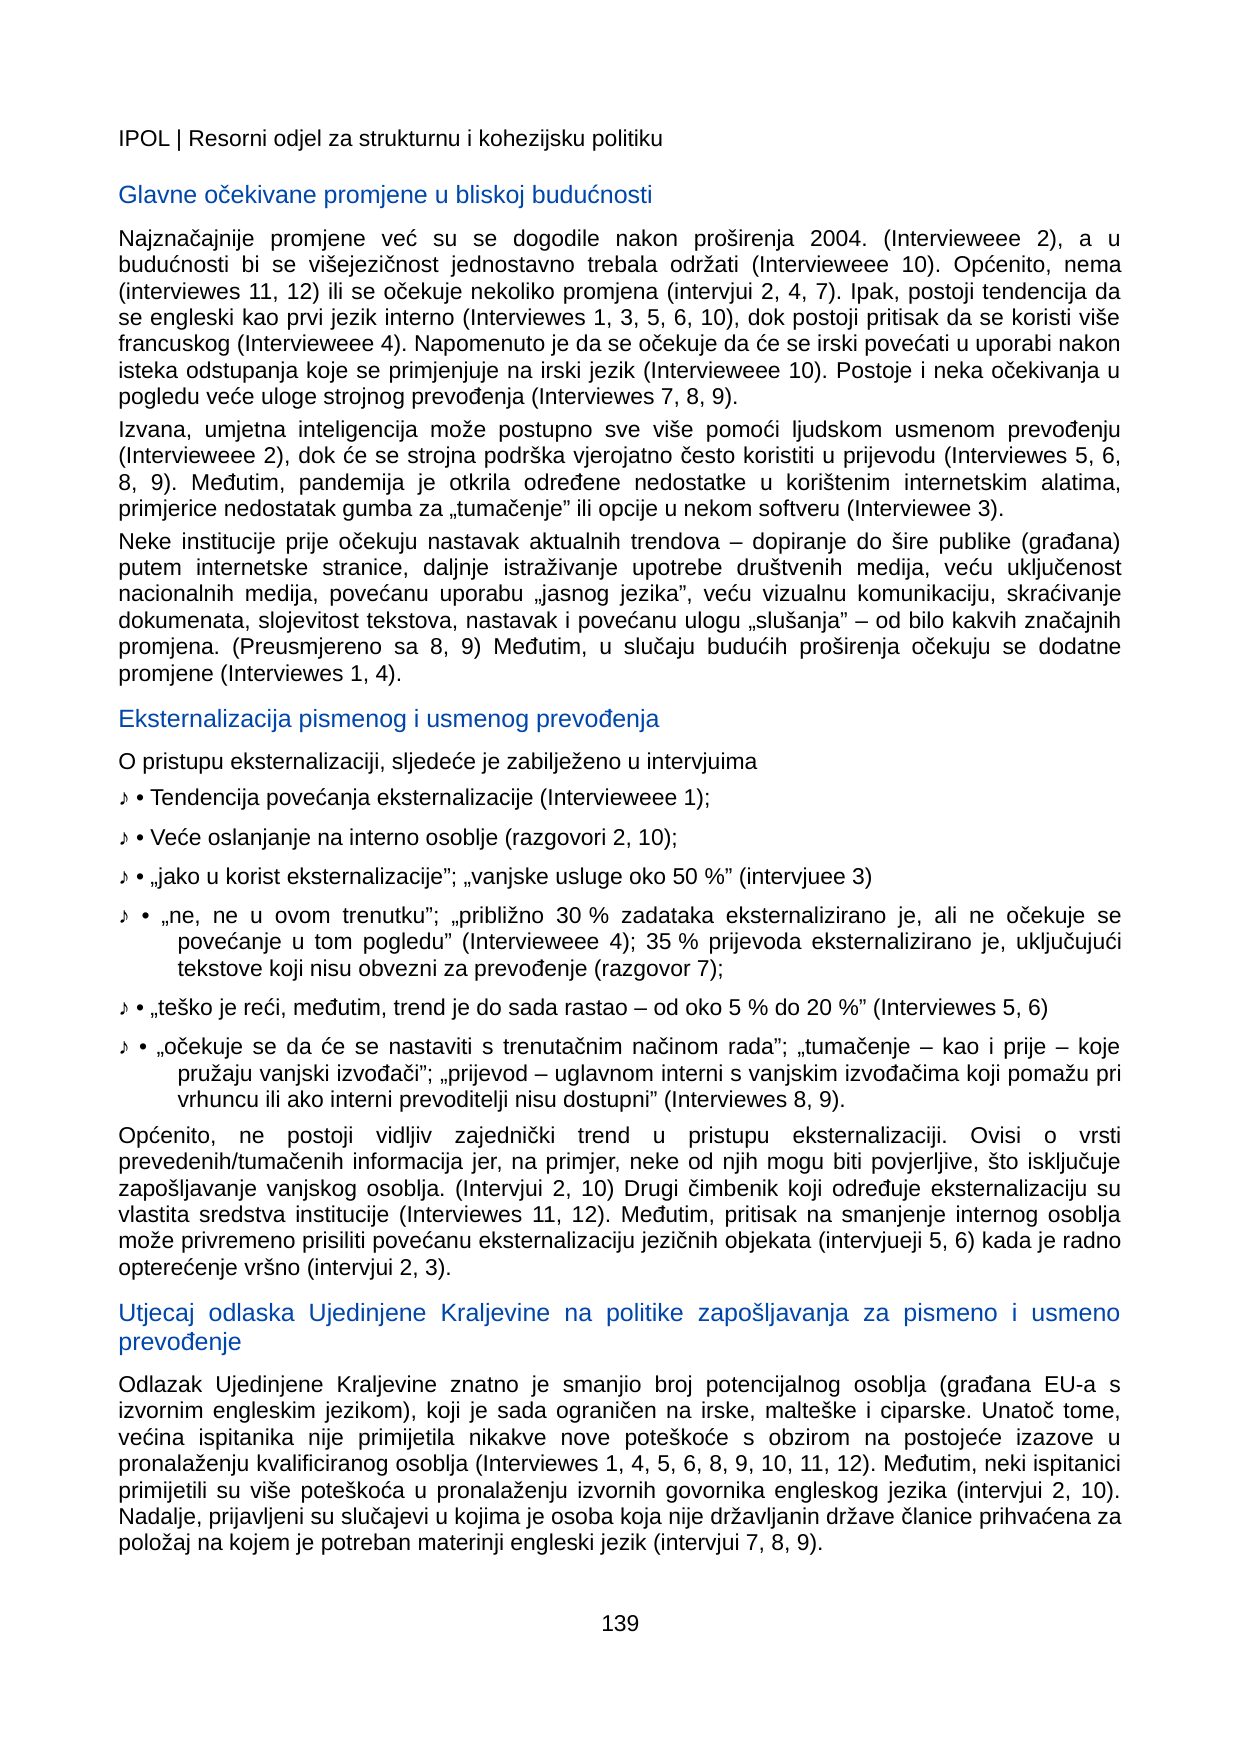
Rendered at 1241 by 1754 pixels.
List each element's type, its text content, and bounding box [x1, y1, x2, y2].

text Neke institucije prije očekuju nastavak aktualnih trendova – dopiranje do šire publike (građana) putem internetske stranice, daljnje istraživanje upotrebe društvenih medija, veću uključenost nacionalnih medija, povećanu uporabu „jasnog jezika”, veću vizualnu komunikaciju, skraćivanje dokumenata, slojevitost tekstova, nastavak i povećanu ulogu „slušanja” – od bilo kakvih značajnih promjena. (Preusmjereno sa 8, 9) Međutim, u slučaju budućih proširenja očekuju se dodatne promjene (Interviewes 1, 4). [118, 528, 1122, 686]
text ♪ • Veće oslanjanje na interno osoblje (razgovori 2, 10); [118, 823, 1122, 850]
subtitle Eksternalizacija pismenog i usmenog prevođenja [118, 704, 1122, 732]
subtitle Glavne očekivane promjene u bliskoj budućnosti [118, 180, 1122, 209]
text ♪ • „jako u korist eksternalizacije”; „vanjske usluge oko 50 %” (intervjuee 3) [118, 863, 1122, 889]
text Izvana, umjetna inteligencija može postupno sve više pomoći ljudskom usmenom prevođenju (Intervieweee 2), dok će se strojna podrška vjerojatno često koristiti u prijevodu (Interviewes 5, 6, 8, 9). Međutim, pandemija je otkrila određene nedostatke u korištenim internetskim alatima, primjerice nedostatak gumba za „tumačenje” ili opcije u nekom softveru (Interviewee 3). [118, 416, 1122, 521]
text Općenito, ne postoji vidljiv zajednički trend u pristupu eksternalizaciji. Ovisi o vrsti prevedenih/tumačenih informacija jer, na primjer, neke od njih mogu biti povjerljive, što isključuje zapošljavanje vanjskog osoblja. (Intervjui 2, 10) Drugi čimbenik koji određuje eksternalizaciju su vlastita sredstva institucije (Interviewes 11, 12). Međutim, pritisak na smanjenje internog osoblja može privremeno prisiliti povećanu eksternalizaciju jezičnih objekata (intervjueji 5, 6) kada je radno opterećenje vršno (intervjui 2, 3). [118, 1122, 1122, 1280]
text ♪ • „teško je reći, međutim, trend je do sada rastao – od oko 5 % do 20 %” (Interviewes 5, 6) [118, 994, 1122, 1020]
text ♪ • „ne, ne u ovom trenutku”; „približno 30 % zadataka eksternalizirano je, ali ne očekuje se povećanje u tom pogledu” (Intervieweee 4); 35 % prijevoda eksternalizirano je, uključujući tekstove koji nisu obvezni za prevođenje (razgovor 7); [118, 902, 1122, 981]
text ♪ • Tendencija povećanja eksternalizacije (Intervieweee 1); [118, 784, 1122, 811]
text ♪ • „očekuje se da će se nastaviti s trenutačnim načinom rada”; „tumačenje – kao i prije – koje pružaju vanjski izvođači”; „prijevod – uglavnom interni s vanjskim izvođačima koji pomažu pri vrhuncu ili ako interni prevoditelji nisu dostupni” (Interviewes 8, 9). [118, 1033, 1122, 1112]
text Odlazak Ujedinjene Kraljevine znatno je smanjio broj potencijalnog osoblja (građana EU-a s izvornim engleskim jezikom), koji je sada ograničen na irske, malteške i ciparske. Unatoč tome, većina ispitanika nije primijetila nikakve nove poteškoće s obzirom na postojeće izazove u pronalaženju kvalificiranog osoblja (Interviewes 1, 4, 5, 6, 8, 9, 10, 11, 12). Međutim, neki ispitanici primijetili su više poteškoća u pronalaženju izvornih govornika engleskog jezika (intervjui 2, 10). Nadalje, prijavljeni su slučajevi u kojima je osoba koja nije državljanin države članice prihvaćena za položaj na kojem je potreban materinji engleski jezik (intervjui 7, 8, 9). [118, 1371, 1122, 1556]
text Najznačajnije promjene već su se dogodile nakon proširenja 2004. (Intervieweee 2), a u budućnosti bi se višejezičnost jednostavno trebala održati (Intervieweee 10). Općenito, nema (interviewes 11, 12) ili se očekuje nekoliko promjena (intervjui 2, 4, 7). Ipak, postoji tendencija da se engleski kao prvi jezik interno (Interviewes 1, 3, 5, 6, 10), dok postoji pritisak da se koristi više francuskog (Intervieweee 4). Napomenuto je da se očekuje da će se irski povećati u uporabi nakon isteka odstupanja koje se primjenjuje na irski jezik (Intervieweee 10). Postoje i neka očekivanja u pogledu veće uloge strojnog prevođenja (Interviewes 7, 8, 9). [118, 225, 1122, 409]
text O pristupu eksternalizaciji, sljedeće je zabilježeno u intervjuima [118, 748, 1122, 774]
subtitle Utjecaj odlaska Ujedinjene Kraljevine na politike zapošljavanja za pismeno i usmeno prevođenje [118, 1298, 1122, 1355]
